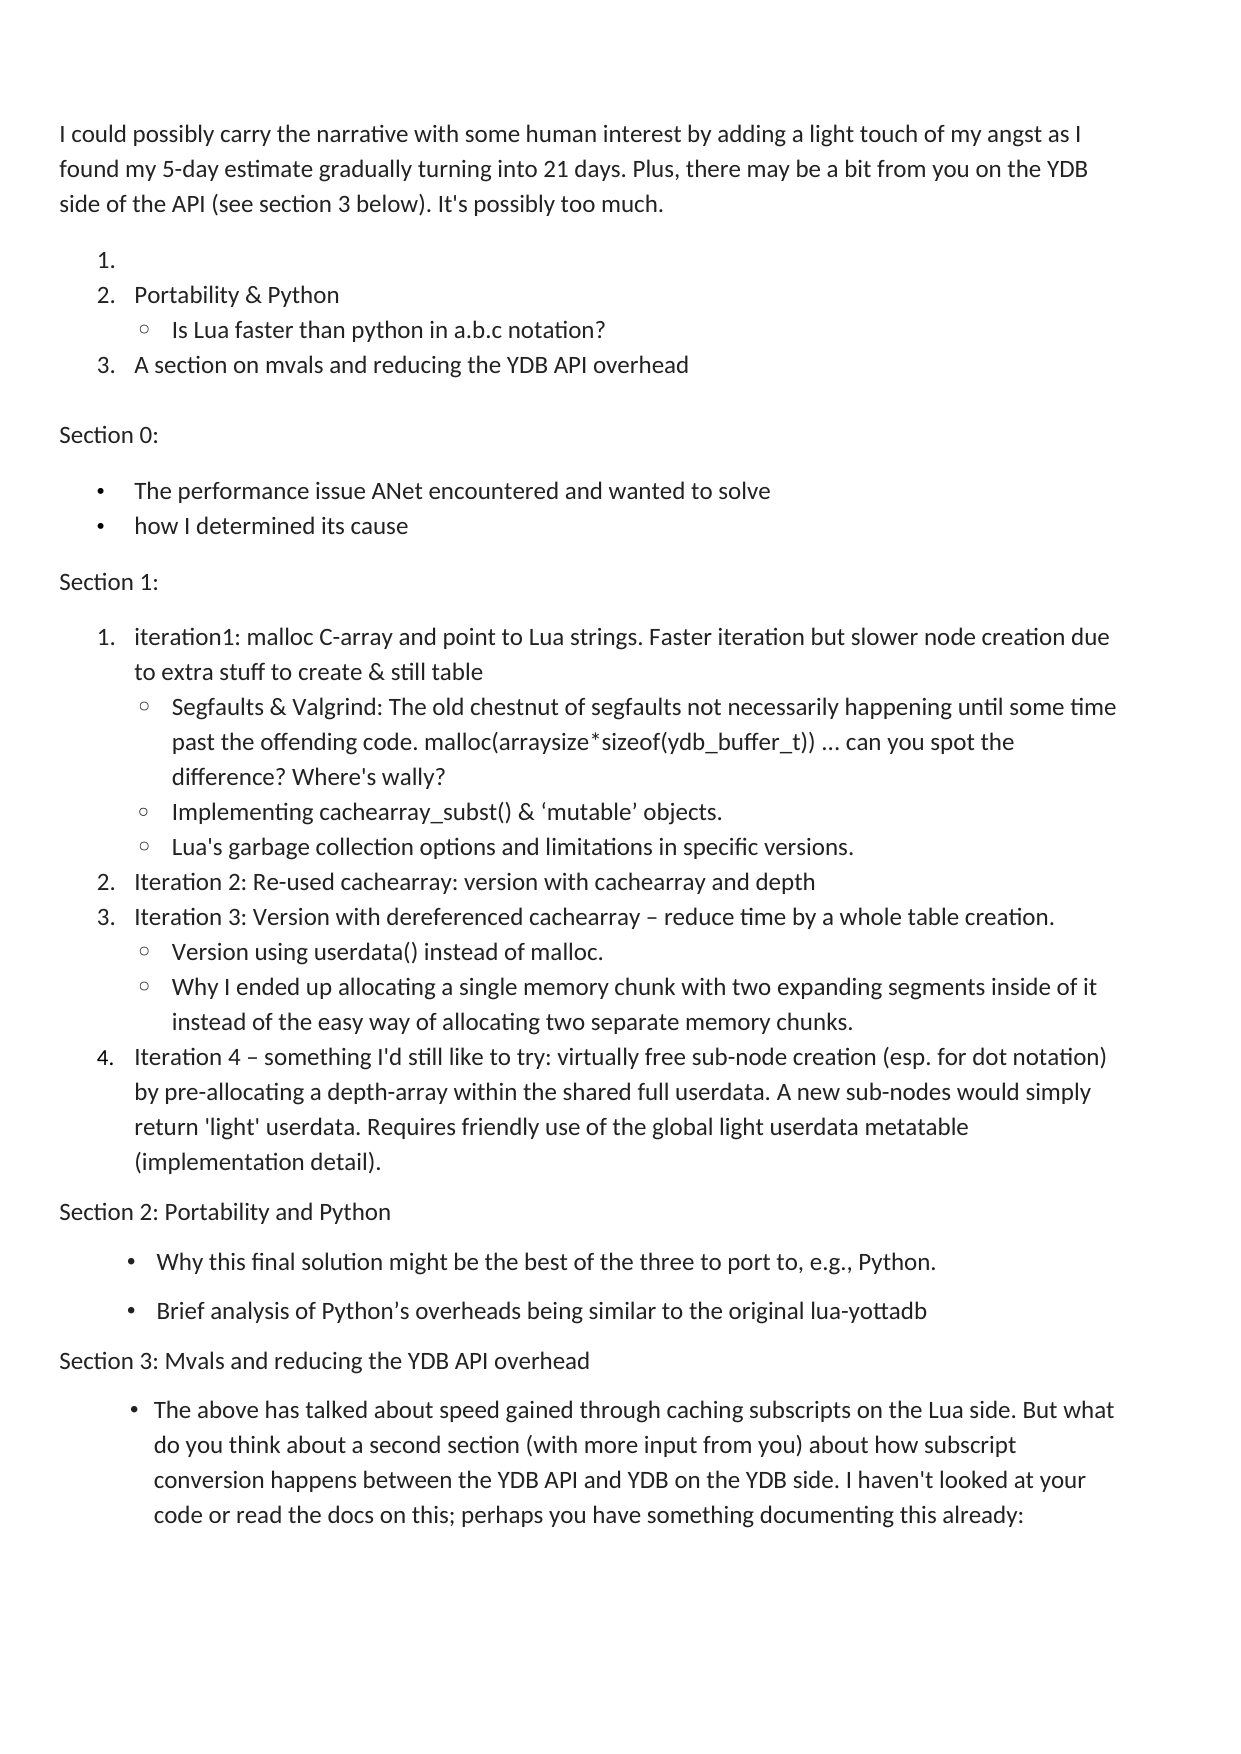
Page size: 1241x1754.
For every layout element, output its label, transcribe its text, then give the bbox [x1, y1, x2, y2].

list Brief analysis of Python’s overheads being similar to the original lua-yottadb [127, 1295, 1122, 1326]
list Version using userdata() instead of malloc. [134, 936, 1122, 967]
list Is Lua faster than python in a.b.c notation? [134, 314, 1122, 344]
text Section 1: [59, 566, 1122, 596]
list Segfaults & Valgrind: The old chestnut of segfaults not necessarily happening until some time past the offending code. malloc(arraysize*sizeof(ydb_buffer_t)) ... can you spot the difference? Where's wally? [134, 691, 1122, 792]
list Why I ended up allocating a single memory chunk with two expanding segments inside of it instead of the easy way of allocating two separate memory chunks. [134, 971, 1122, 1037]
list The above has talked about speed gained through caching subscripts on the Lua side. But what do you think about a second section (with more input from you) about how subscript conversion happens between the YDB API and YDB on the YDB side. I haven't looked at your code or read the docs on this; perhaps you have something documenting this already: [130, 1394, 1122, 1530]
list Iteration 4 – something I'd still like to try: virtually free sub-node creation (esp. for dot notation) by pre-allocating a depth-array within the shared full userdata. A new sub-nodes would simply return 'light' userdata. Requires friendly use of the global light userdata metatable (implementation detail). [97, 1041, 1122, 1177]
list how I determined its cause [97, 510, 1122, 540]
text Section 3: Mvals and reducing the YDB API overhead [59, 1345, 1122, 1376]
text Section 2: Portability and Python [59, 1196, 1122, 1227]
list A section on mvals and reducing the YDB API overhead [97, 349, 1122, 379]
list Why this final solution might be the best of the three to port to, e.g., Python. [127, 1246, 1122, 1276]
list The performance issue ANet encountered and wanted to solve [97, 475, 1122, 505]
list iteration1: malloc C-array and point to Lua strings. Faster iteration but slower node creation due to extra stuff to create & still table [97, 621, 1122, 687]
list Lua's garbage collection options and limitations in specific versions. [134, 831, 1122, 862]
list Iteration 2: Re-used cachearray: version with cachearray and depth [97, 866, 1122, 897]
text I could possibly carry the narrative with some human interest by adding a light touch of my angst as I found my 5-day estimate gradually turning into 21 days. Plus, there may be a bit from you on the YDB side of the API (see section 3 below). It's possibly too much. [59, 118, 1122, 219]
list Implementing cachearray_subst() & ‘mutable’ objects. [134, 796, 1122, 827]
text Section 0: [59, 419, 1122, 449]
list Portability & Python [97, 279, 1122, 309]
list Iteration 3: Version with dereferenced cachearray – reduce time by a whole table creation. [97, 901, 1122, 932]
